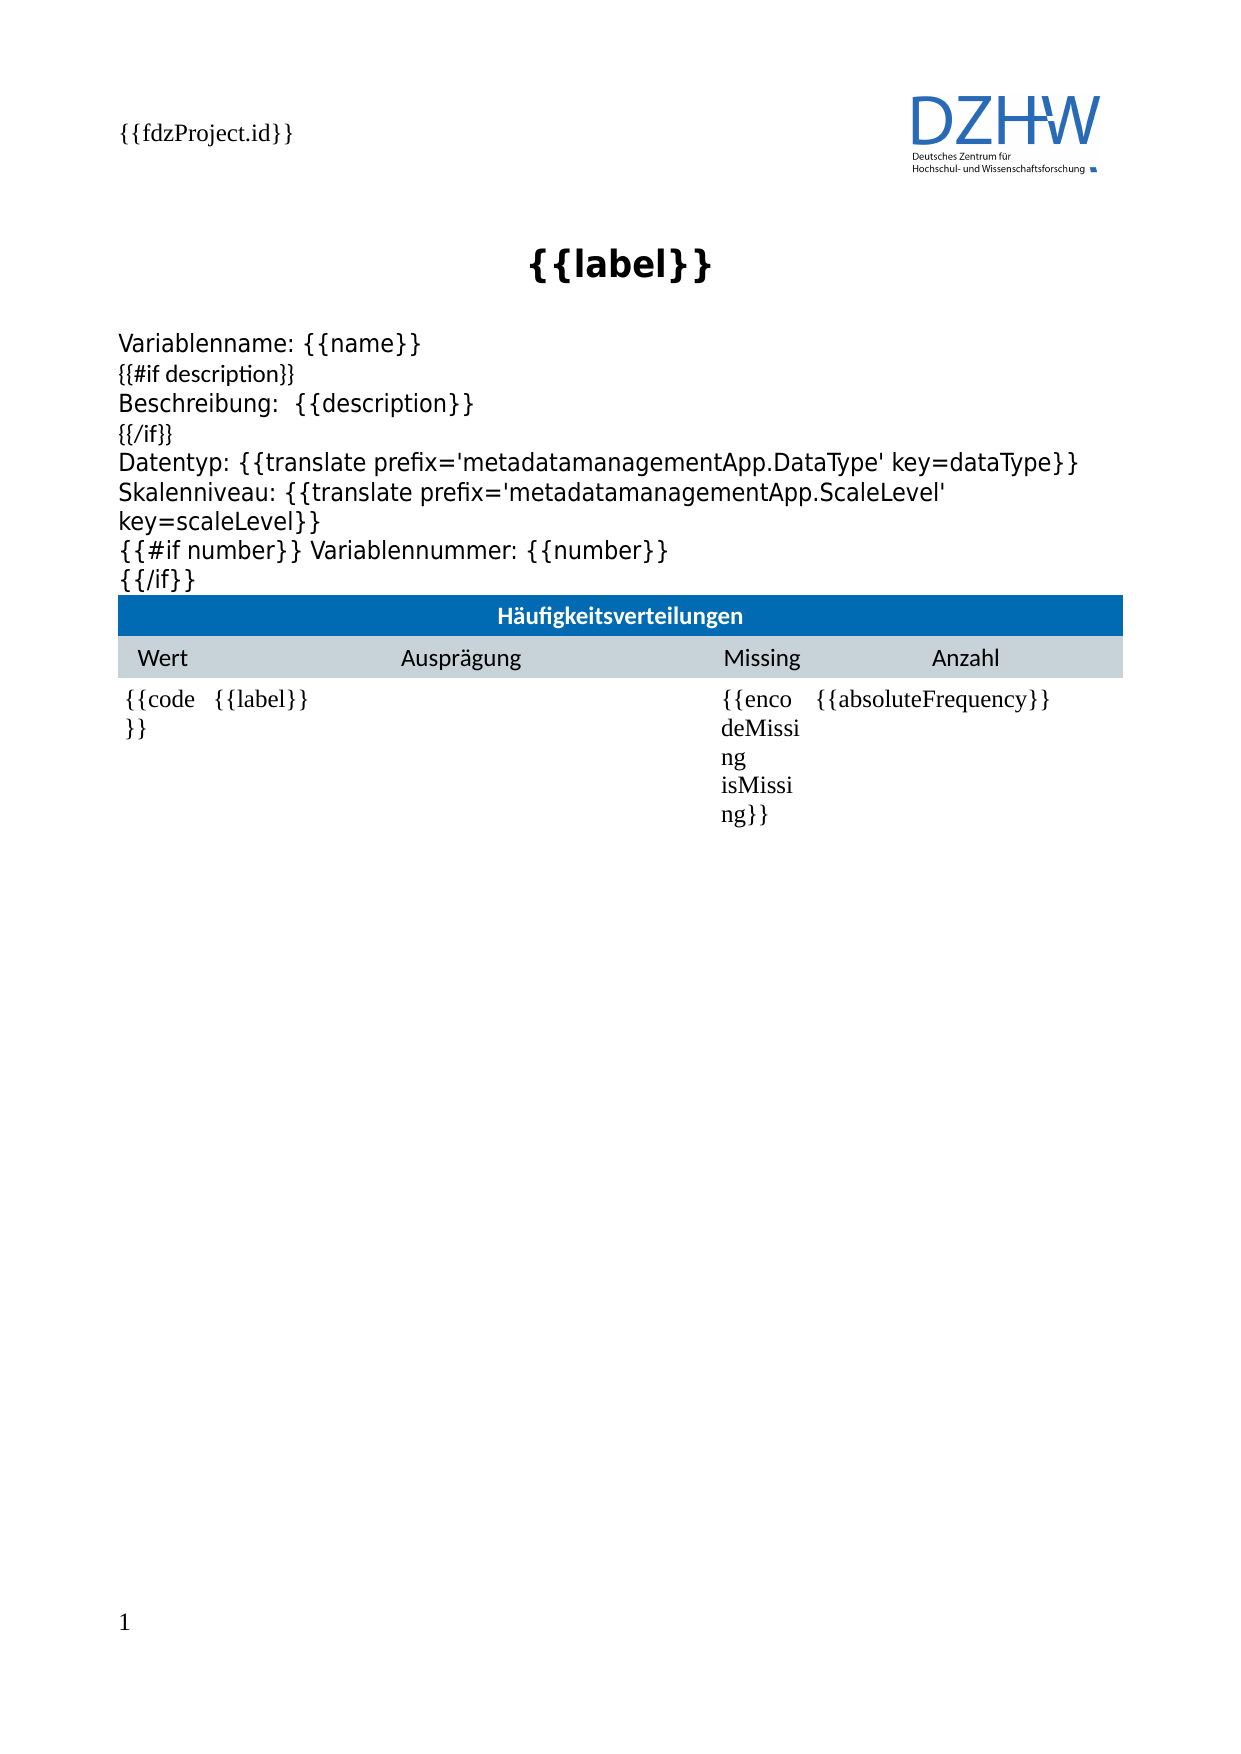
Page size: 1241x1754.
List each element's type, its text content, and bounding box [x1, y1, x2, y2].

table_cell Anzahl [809, 636, 1123, 678]
text Variablenname: {{name}} [118, 329, 1122, 358]
text Datentyp: {{translate prefix='metadatamanagementApp.DataType' key=dataType}} [118, 449, 1122, 478]
table_cell {{code}} [118, 679, 207, 846]
table_cell Missing [715, 636, 809, 678]
subtitle {{label}} [118, 243, 1122, 286]
table_cell Ausprägung [207, 636, 715, 678]
table_cell {{encodeMissing isMissing}} [715, 679, 809, 846]
text {{#if description}} [118, 358, 1122, 389]
text {{/if}} [118, 565, 1122, 594]
text Skalenniveau: {{translate prefix='metadatamanagementApp.ScaleLevel' key=scaleLevel}} [118, 478, 1122, 536]
table_cell {{absoluteFrequency}} [809, 679, 1123, 846]
table_cell {{label}} [207, 679, 715, 846]
text {{/if}} [118, 418, 1122, 449]
table_cell Wert [118, 636, 207, 678]
text {{#if number}} Variablennummer: {{number}} [118, 536, 1122, 565]
text Beschreibung: {{description}} [118, 389, 1122, 418]
table_header Häufigkeitsverteilungen [118, 595, 1123, 636]
picture [911, 93, 1102, 176]
